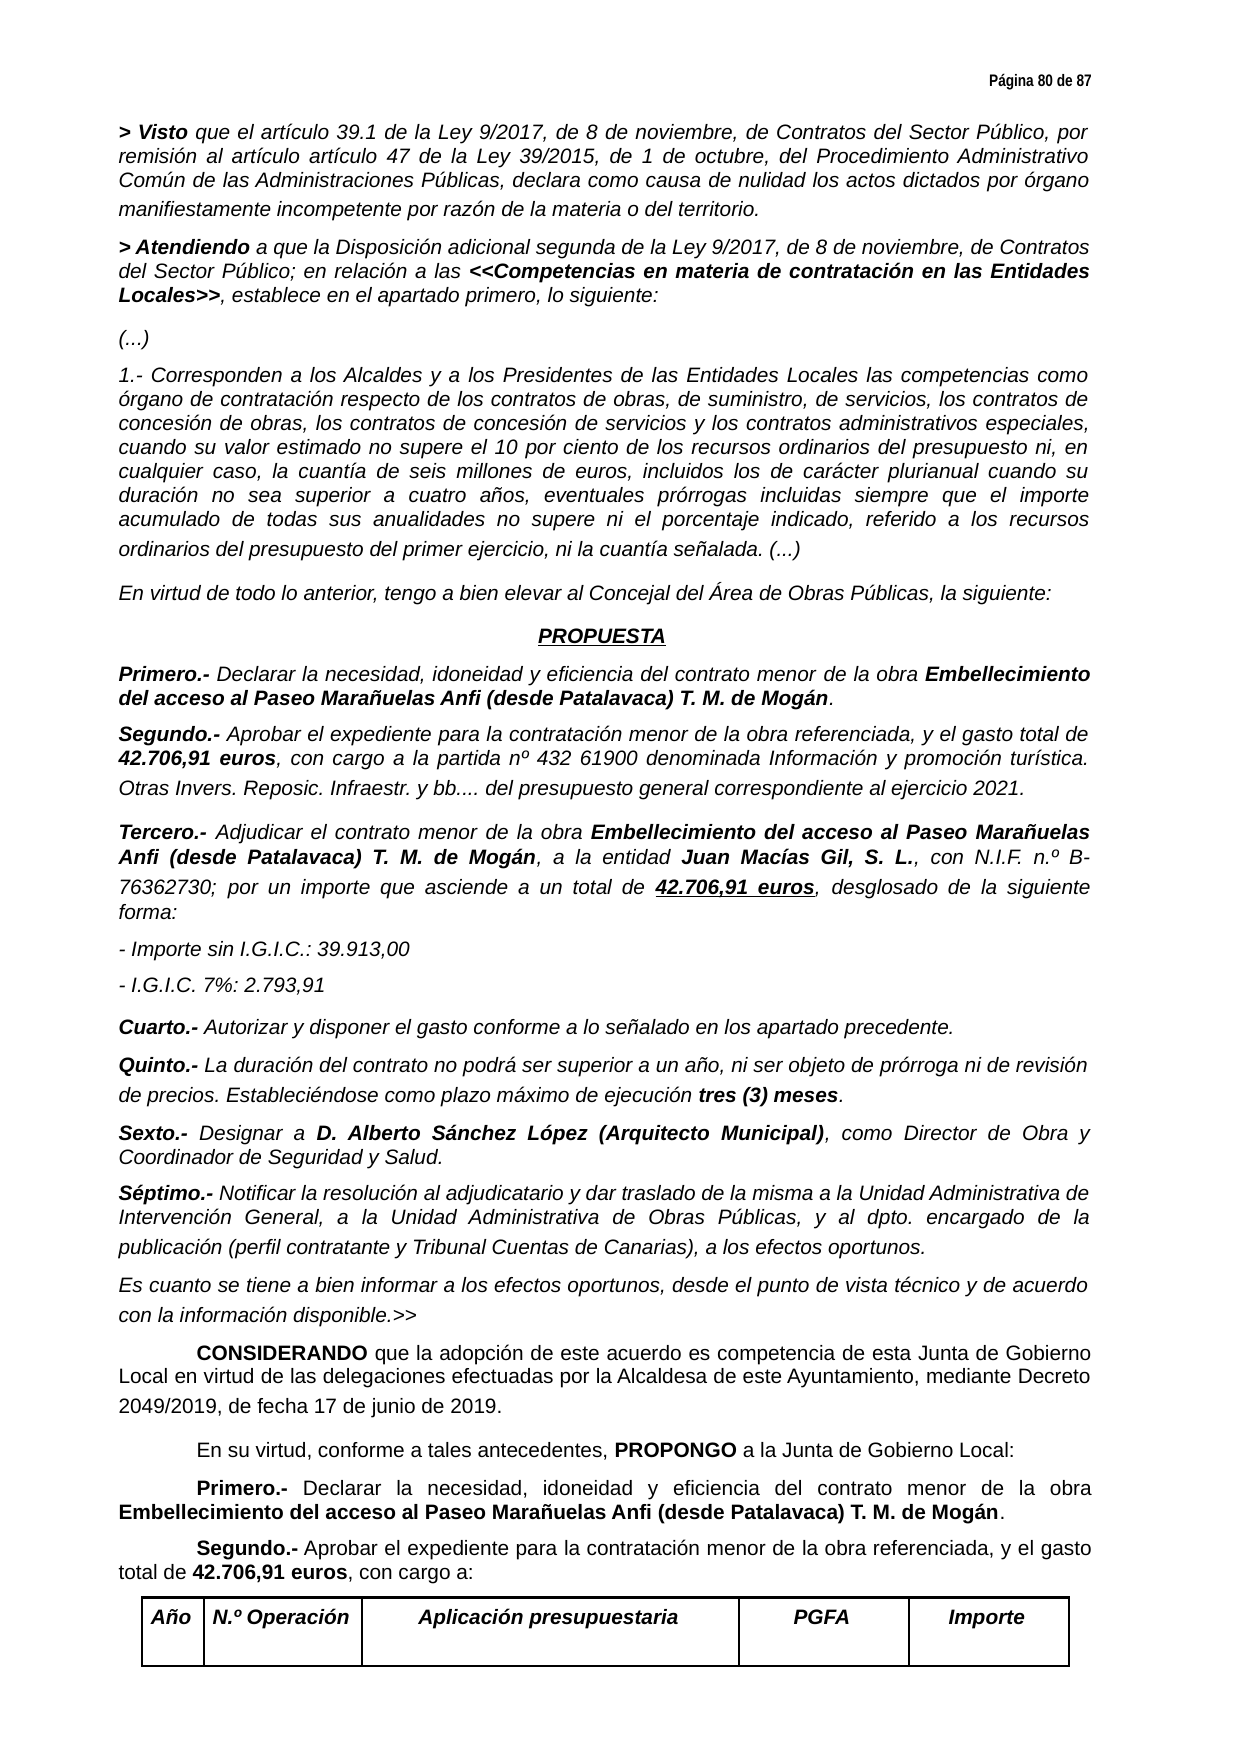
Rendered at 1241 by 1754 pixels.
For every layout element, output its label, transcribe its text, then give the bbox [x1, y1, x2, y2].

text Cuarto.- Autorizar y disponer el gasto conforme a lo señalado en los apartado precedente. [118, 1009, 1092, 1041]
table_header Importe [910, 1599, 1068, 1664]
text En su virtud, conforme a tales antecedentes, PROPONGO a la Junta de Gobierno Local: [118, 1432, 1092, 1463]
text Sexto.- Designar a D. Alberto Sánchez López (Arquitecto Municipal), como Director de Obra y Coordinador de Seguridad y Salud. [118, 1121, 1092, 1169]
table_header PGFA [740, 1599, 908, 1664]
text PROPUESTA [118, 618, 1092, 649]
table_header Año [143, 1599, 203, 1664]
text Primero.- Declarar la necesidad, idoneidad y eficiencia del contrato menor de la obra Embellecimiento del acceso al Paseo Marañuelas Anfi (desde Patalavaca) T. M. de Mogán. [118, 662, 1092, 710]
text Es cuanto se tiene a bien informar a los efectos oportunos, desde el punto de vista técnico y de acuerdo con la información disponible.>> [118, 1273, 1092, 1328]
text - I.G.I.C. 7%: 2.793,91 [118, 973, 1092, 997]
text Segundo.- Aprobar el expediente para la contratación menor de la obra referenciada, y el gasto total de 42.706,91 euros, con cargo a: [118, 1536, 1092, 1584]
text - Importe sin I.G.I.C.: 39.913,00 [118, 937, 1092, 961]
text CONSIDERANDO que la adopción de este acuerdo es competencia de esta Junta de Gobierno Local en virtud de las delegaciones efectuadas por la Alcaldesa de este Ayuntamiento, mediante Decreto 2049/2019, de fecha 17 de junio de 2019. [118, 1340, 1092, 1419]
text > Atendiendo a que la Disposición adicional segunda de la Ley 9/2017, de 8 de noviembre, de Contratos del Sector Público; en relación a las <<Competencias en materia de contratación en las Entidades Locales>>, establece en el apartado primero, lo siguiente: [118, 235, 1092, 307]
text > Visto que el artículo 39.1 de la Ley 9/2017, de 8 de noviembre, de Contratos del Sector Público, por remisión al artículo artículo 47 de la Ley 39/2015, de 1 de octubre, del Procedimiento Administrativo Común de las Administraciones Públicas, declara como causa de nulidad los actos dictados por órgano manifiestamente incompetente por razón de la materia o del territorio. [118, 120, 1092, 223]
text Segundo.- Aprobar el expediente para la contratación menor de la obra referenciada, y el gasto total de 42.706,91 euros, con cargo a la partida nº 432 61900 denominada Información y promoción turística. Otras Invers. Reposic. Infraestr. y bb.... del presupuesto general correspondiente al ejercicio 2021. [118, 722, 1092, 801]
table_header N.º Operación [205, 1599, 361, 1664]
text 1.- Corresponden a los Alcaldes y a los Presidentes de las Entidades Locales las competencias como órgano de contratación respecto de los contratos de obras, de suministro, de servicios, los contratos de concesión de obras, los contratos de concesión de servicios y los contratos administrativos especiales, cuando su valor estimado no supere el 10 por ciento de los recursos ordinarios del presupuesto ni, en cualquier caso, la cuantía de seis millones de euros, incluidos los de carácter plurianual cuando su duración no sea superior a cuatro años, eventuales prórrogas incluidas siempre que el importe acumulado de todas sus anualidades no supere ni el porcentaje indicado, referido a los recursos ordinarios del presupuesto del primer ejercicio, ni la cuantía señalada. (...) [118, 363, 1092, 562]
table_header Aplicación presupuestaria [363, 1599, 738, 1664]
text (...) [118, 319, 1092, 351]
text En virtud de todo lo anterior, tengo a bien elevar al Concejal del Área de Obras Públicas, la siguiente: [118, 574, 1092, 606]
text Séptimo.- Notificar la resolución al adjudicatario y dar traslado de la misma a la Unidad Administrativa de Intervención General, a la Unidad Administrativa de Obras Públicas, y al dpto. encargado de la publicación (perfil contratante y Tribunal Cuentas de Canarias), a los efectos oportunos. [118, 1181, 1092, 1260]
text Quinto.- La duración del contrato no podrá ser superior a un año, ni ser objeto de prórroga ni de revisión de precios. Estableciéndose como plazo máximo de ejecución tres (3) meses. [118, 1053, 1092, 1108]
text Primero.- Declarar la necesidad, idoneidad y eficiencia del contrato menor de la obra Embellecimiento del acceso al Paseo Marañuelas Anfi (desde Patalavaca) T. M. de Mogán. [118, 1476, 1092, 1523]
text Tercero.- Adjudicar el contrato menor de la obra Embellecimiento del acceso al Paseo Marañuelas Anfi (desde Patalavaca) T. M. de Mogán, a la entidad Juan Macías Gil, S. L., con N.I.F. n.º B-76362730; por un importe que asciende a un total de 42.706,91 euros, desglosado de la siguiente forma: [118, 814, 1092, 924]
